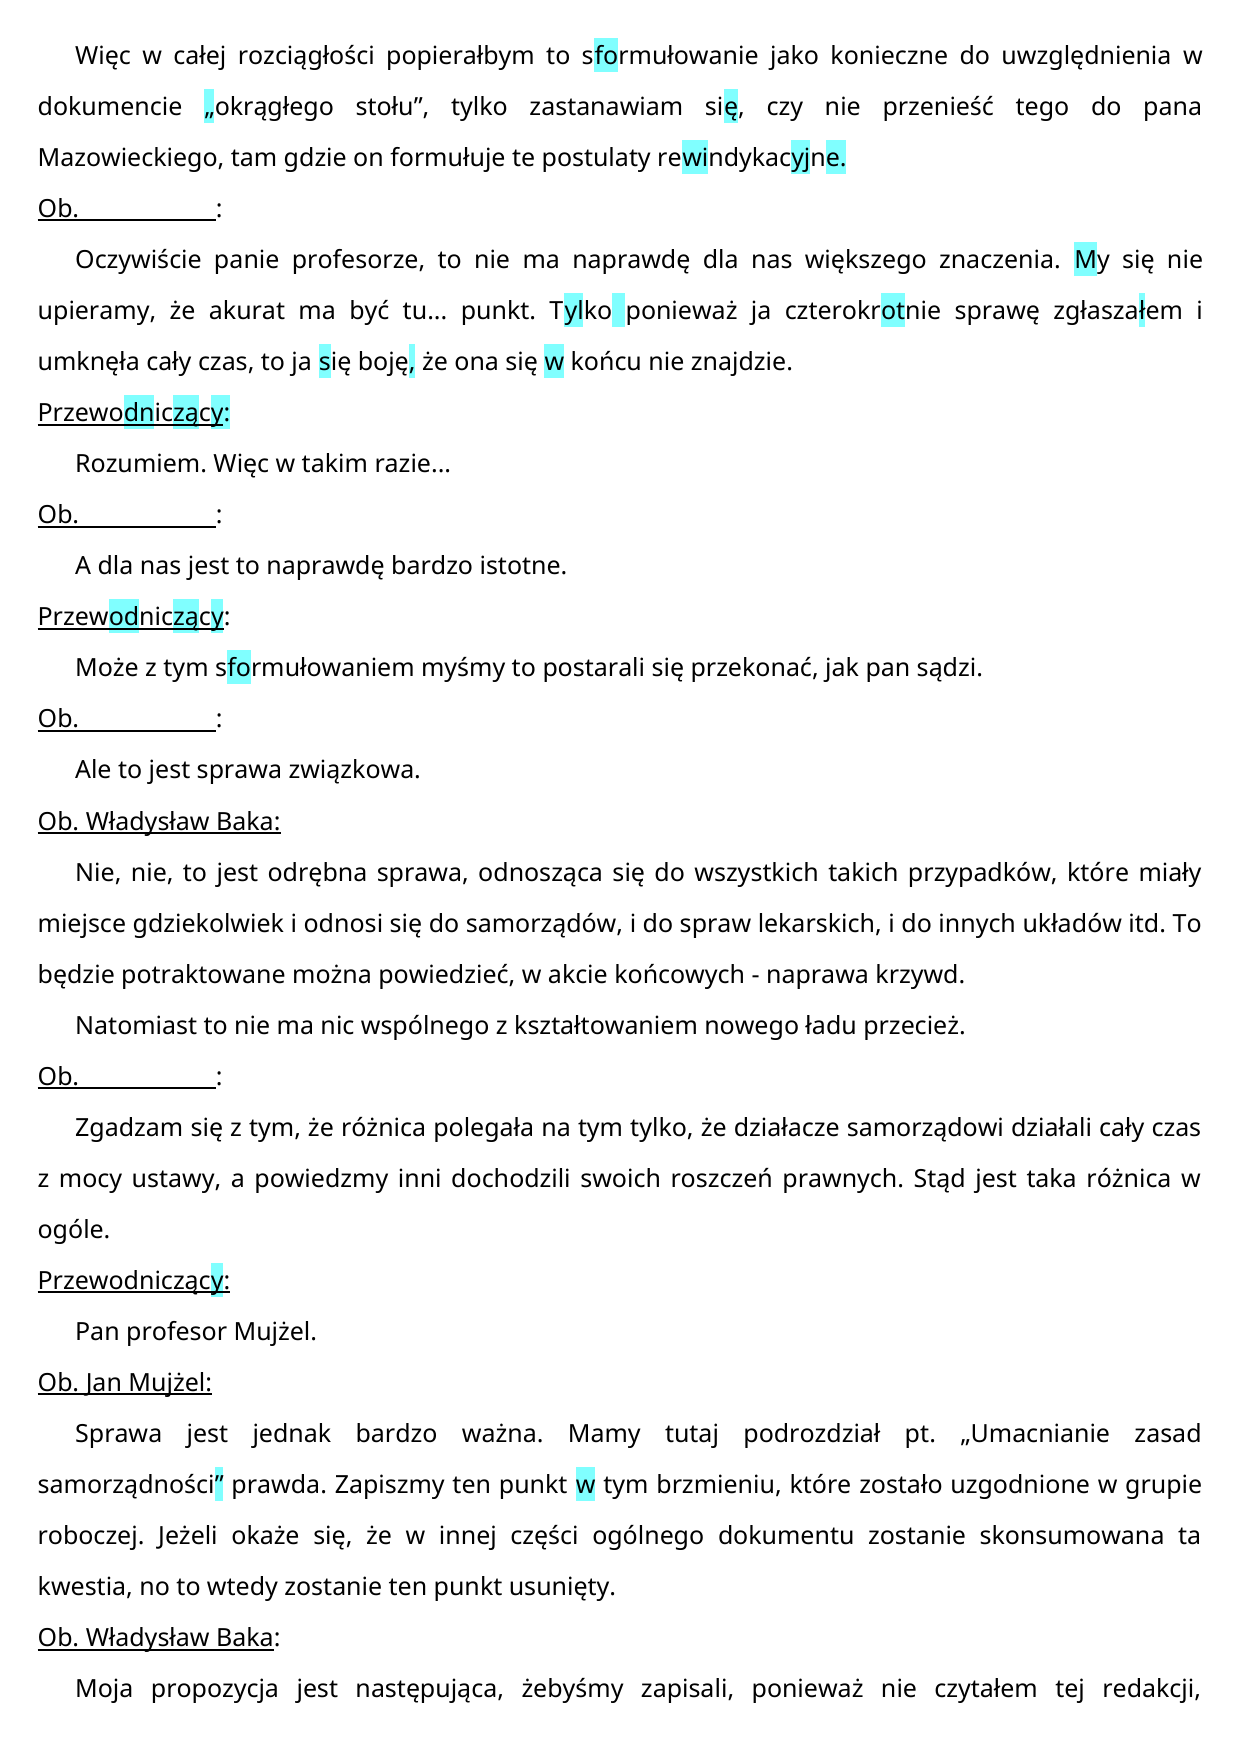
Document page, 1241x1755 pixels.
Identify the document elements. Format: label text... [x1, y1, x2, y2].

text Ob. : [37, 701, 1203, 735]
text Ob. : [37, 1058, 1203, 1092]
text Ob. : [37, 497, 1203, 531]
text Ob. Jan Mujżel: [37, 1364, 1203, 1399]
text Zgadzam się z tym, że różnica polegała na tym tylko, że działacze samorządowi działali cały czas z mocy ustawy, a powiedzmy inni dochodzili swoich roszczeń prawnych. Stąd jest taka różnica w ogóle. [37, 1109, 1203, 1246]
text Nie, nie, to jest odrębna sprawa, odnosząca się do wszystkich takich przypadków, które miały miejsce gdziekolwiek i odnosi się do samorządów, i do spraw lekarskich, i do innych układów itd. To będzie potraktowane można powiedzieć, w akcie końcowych - naprawa krzywd. [37, 854, 1203, 990]
text Moja propozycja jest następująca, żebyśmy zapisali, ponieważ nie czytałem tej redakcji, [37, 1671, 1203, 1705]
text Ob. : [37, 191, 1203, 225]
text Oczywiście panie profesorze, to nie ma naprawdę dla nas większego znaczenia. My się nie upieramy, że akurat ma być tu... punkt. Tylko ponieważ ja czterokrotnie sprawę zgłaszałem i umknęła cały czas, to ja się boję, że ona się w końcu nie znajdzie. [37, 242, 1203, 378]
text Sprawa jest jednak bardzo ważna. Mamy tutaj podrozdział pt. „Umacnianie zasad samorządności” prawda. Zapiszmy ten punkt w tym brzmieniu, które zostało uzgodnione w grupie roboczej. Jeżeli okaże się, że w innej części ogólnego dokumentu zostanie skonsumowana ta kwestia, no to wtedy zostanie ten punkt usunięty. [37, 1416, 1203, 1603]
text Natomiast to nie ma nic wspólnego z kształtowaniem nowego ładu przecież. [37, 1007, 1203, 1041]
text Pan profesor Mujżel. [37, 1313, 1203, 1348]
text Rozumiem. Więc w takim razie... [37, 446, 1203, 480]
text Ale to jest sprawa związkowa. [37, 752, 1203, 786]
text Przewodniczący: [37, 599, 1203, 633]
text Więc w całej rozciągłości popierałbym to sformułowanie jako konieczne do uwzględnienia w dokumencie „okrągłego stołu”, tylko zastanawiam się, czy nie przenieść tego do pana Mazowieckiego, tam gdzie on formułuje te postulaty rewindykacyjne. [37, 37, 1203, 174]
text Ob. Władysław Baka: [37, 1620, 1203, 1654]
text A dla nas jest to naprawdę bardzo istotne. [37, 548, 1203, 582]
text Może z tym sformułowaniem myśmy to postarali się przekonać, jak pan sądzi. [37, 650, 1203, 684]
text Przewodniczący: [37, 395, 1203, 429]
text Przewodniczący: [37, 1262, 1203, 1297]
text Ob. Władysław Baka: [37, 803, 1203, 837]
